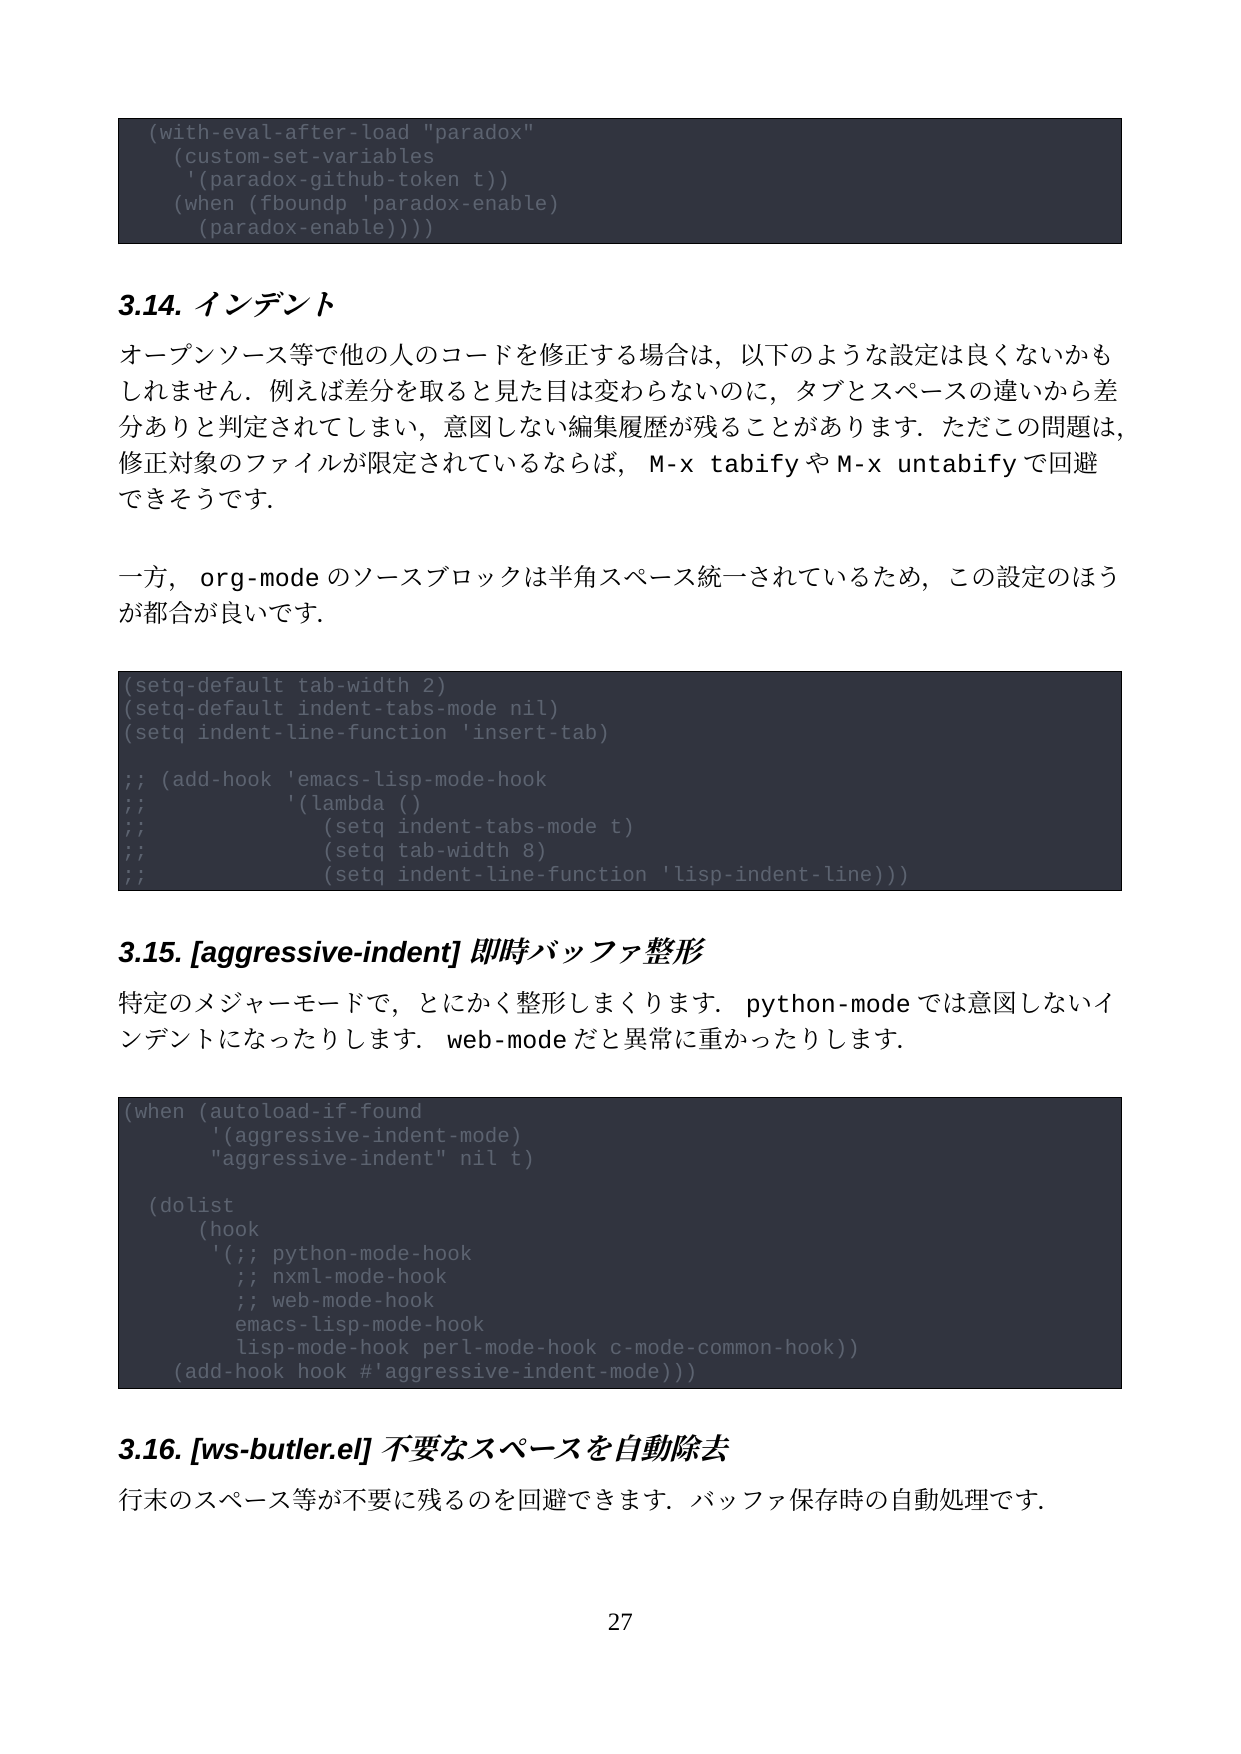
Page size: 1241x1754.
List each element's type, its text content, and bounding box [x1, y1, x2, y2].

text emacs-lisp-mode-hook [119, 1310, 1121, 1333]
text (with-eval-after-load "paradox" [119, 119, 1121, 142]
text オープンソース等で他の人のコードを修正する場合は，以下のような設定は良くないかもしれません．例えば差分を取ると見た目は変わらないのに，タブとスペースの違いから差分ありと判定されてしまい，意図しない編集履歴が残ることがあります．ただこの問題は，修正対象のファイルが限定されているならば， M-x tabify や M-x untabify で回避できそうです． [118, 336, 1122, 545]
text (dolist [119, 1192, 1121, 1215]
text (setq-default indent-tabs-mode nil) [119, 694, 1121, 718]
text ;; (add-hook 'emacs-lisp-mode-hook [119, 765, 1121, 789]
text ;; (setq indent-line-function 'lisp-indent-line))) [119, 860, 1121, 890]
text (setq-default tab-width 2) [119, 672, 1121, 694]
text ;; (setq indent-tabs-mode t) [119, 813, 1121, 836]
text (add-hook hook #'aggressive-indent-mode))) [119, 1357, 1121, 1388]
text ;; nxml-mode-hook [119, 1262, 1121, 1286]
text 特定のメジャーモードで，とにかく整形しまくります． python-mode では意図しないインデントになったりします． web-mode だと異常に重かったりします． [118, 983, 1122, 1084]
text (custom-set-variables [119, 142, 1121, 165]
text (hook [119, 1215, 1121, 1239]
text ;; web-mode-hook [119, 1286, 1121, 1310]
text (paradox-enable)))) [119, 213, 1121, 243]
subtitle [ws-butler.el] 不要なスペースを自動除去 [118, 1426, 1122, 1468]
subtitle [aggressive-indent] 即時バッファ整形 [118, 929, 1122, 971]
text 一方， org-mode のソースブロックは半角スペース統一されているため，この設定のほうが都合が良いです． [118, 557, 1122, 658]
text lisp-mode-hook perl-mode-hook c-mode-common-hook)) [119, 1333, 1121, 1357]
text (when (fboundp 'paradox-enable) [119, 189, 1121, 213]
text ;; '(lambda () [119, 789, 1121, 813]
text '(paradox-github-token t)) [119, 165, 1121, 189]
subtitle インデント [118, 282, 1122, 323]
text (setq indent-line-function 'insert-tab) [119, 718, 1121, 742]
text '(aggressive-indent-mode) [119, 1121, 1121, 1144]
text 行末のスペース等が不要に残るのを回避できます．バッファ保存時の自動処理です． [118, 1480, 1122, 1545]
text "aggressive-indent" nil t) [119, 1144, 1121, 1168]
text '(;; python-mode-hook [119, 1239, 1121, 1262]
text ;; (setq tab-width 8) [119, 836, 1121, 860]
text (when (autoload-if-found [119, 1098, 1121, 1121]
